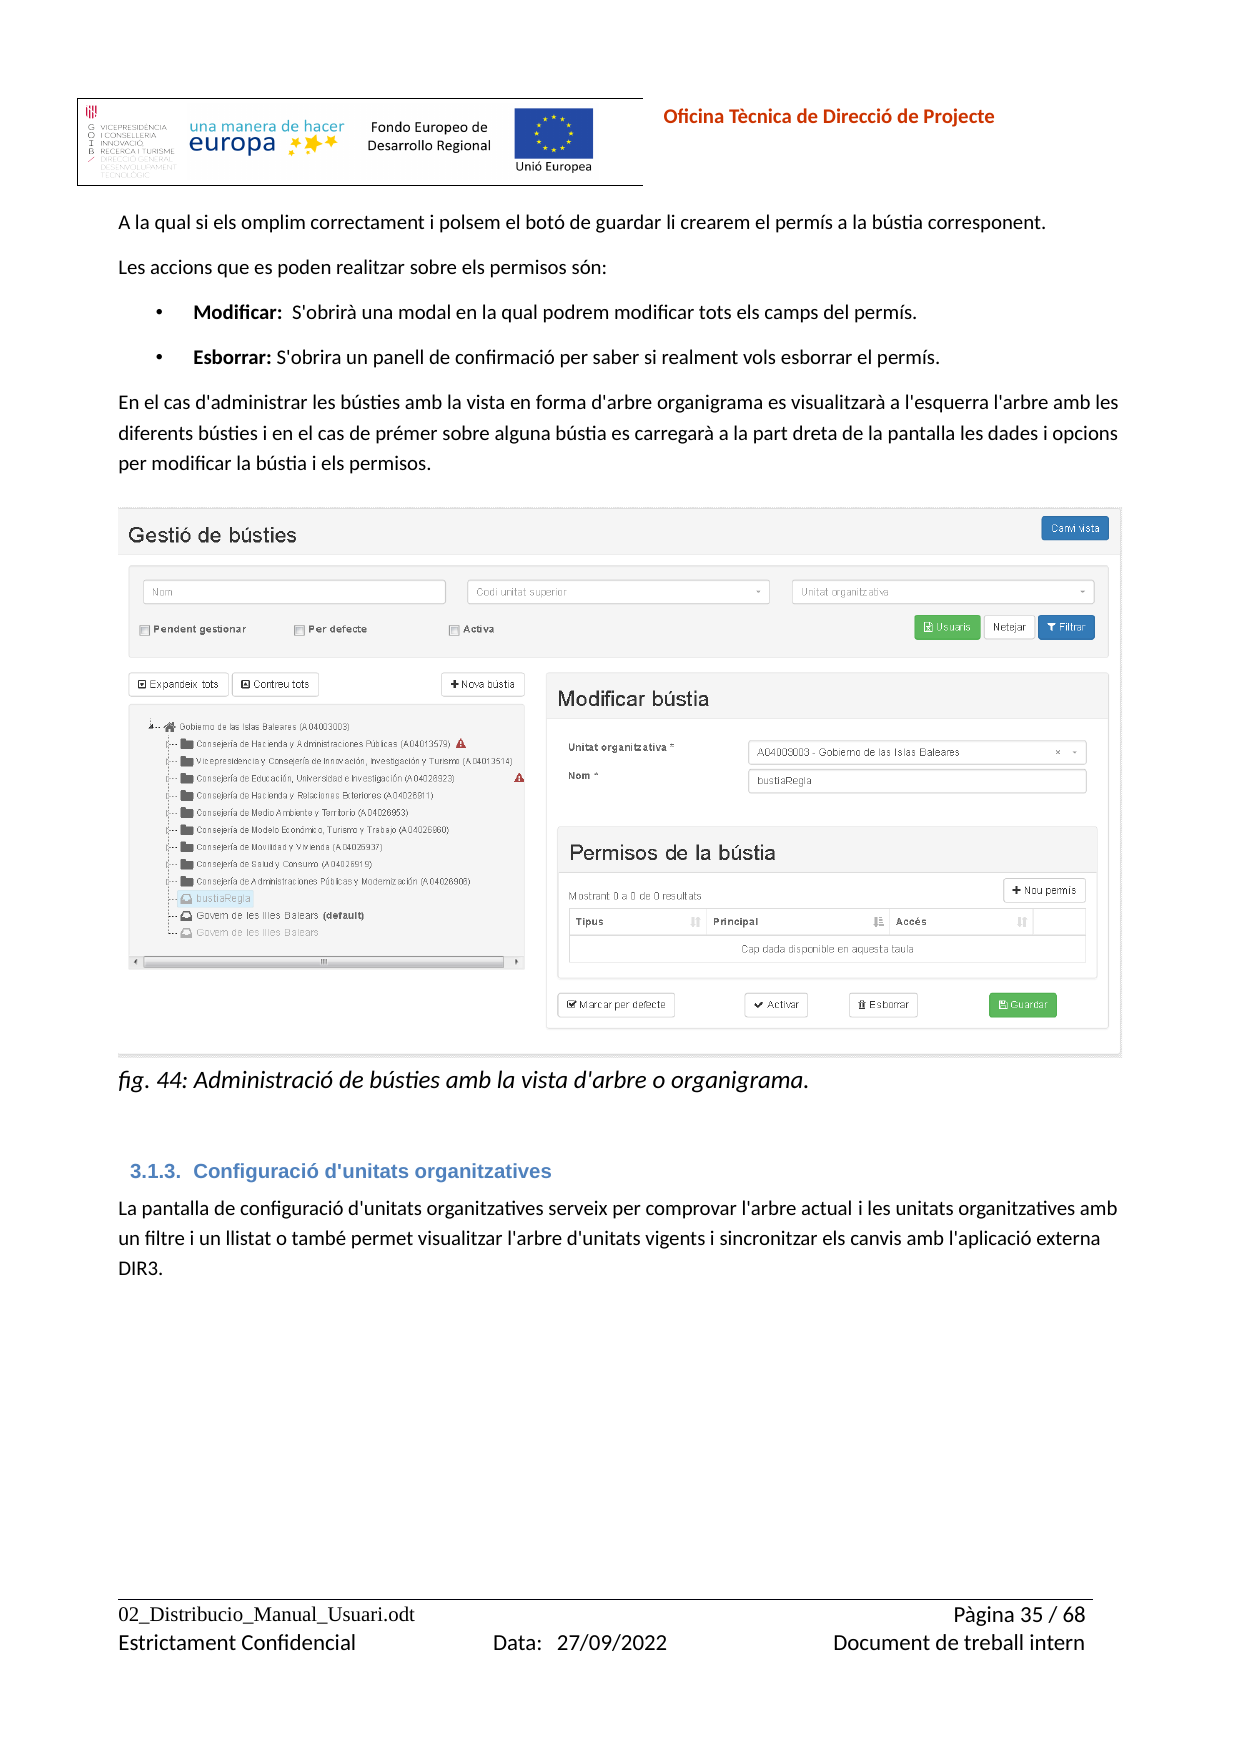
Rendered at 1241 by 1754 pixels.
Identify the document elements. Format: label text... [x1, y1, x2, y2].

text En el cas d'administrar les bústies amb la vista en forma d'arbre organigrama es visualitzarà a l'esquerra l'arbre amb les diferents bústies i en el cas de prémer sobre alguna bústia es carregarà a la part dreta de la pantalla les dades i opcions per modificar la bústia i els permisos. [118, 389, 1122, 476]
list Esborrar: S'obrira un panell de confirmació per saber si realment vols esborrar el permís. [156, 344, 1122, 370]
text La pantalla de configuració d'unitats organitzatives serveix per comprovar l'arbre actual i les unitats organitzatives amb un filtre i un llistat o també permet visualitzar l'arbre d'unitats vigents i sincronitzar els canvis amb l'aplicació externa DIR3. [118, 1195, 1122, 1281]
list Modificar: S'obrirà una modal en la qual podrem modificar tots els camps del permís. [156, 299, 1122, 325]
text fig. 44: Administració de bústies amb la vista d'arbre o organigrama. [118, 1058, 1122, 1094]
text A la qual si els omplim correctament i polsem el botó de guardar li crearem el permís a la bústia corresponent. [118, 209, 1122, 235]
text Les accions que es poden realitzar sobre els permisos són: [118, 254, 1122, 280]
picture [187, 103, 599, 180]
picture [118, 507, 1123, 1058]
picture [82, 103, 181, 180]
subtitle Configuració d'unitats organitzatives [130, 1159, 1122, 1182]
